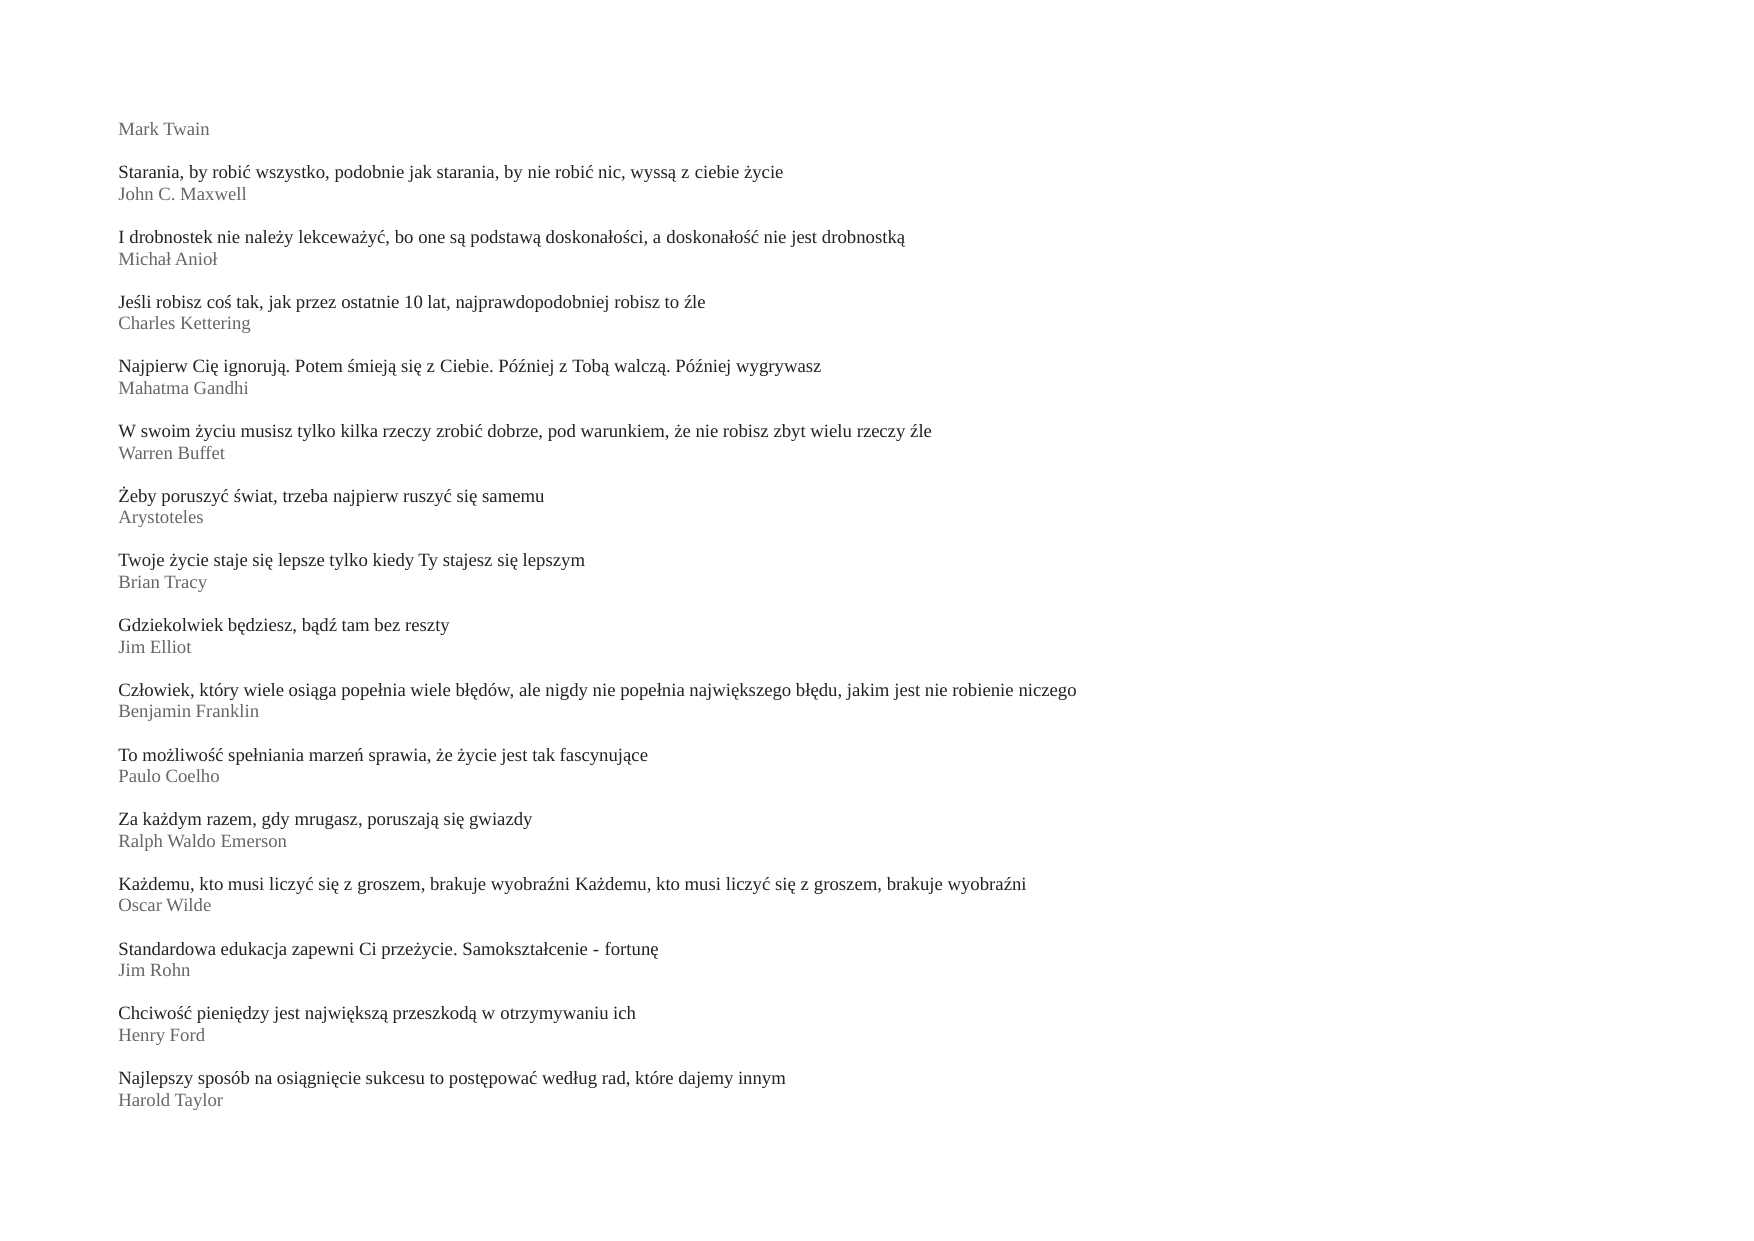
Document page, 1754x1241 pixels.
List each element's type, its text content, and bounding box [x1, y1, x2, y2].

text W swoim życiu musisz tylko kilka rzeczy zrobić dobrze, pod warunkiem, że nie robisz zbyt wielu rzeczy źle [118, 420, 1636, 442]
text Twoje życie staje się lepsze tylko kiedy Ty stajesz się lepszym [118, 549, 1636, 571]
text Mahatma Gandhi [118, 377, 1636, 398]
text Paulo Coelho [118, 765, 1636, 787]
text Henry Ford [118, 1024, 1636, 1045]
text Starania, by robić wszystko, podobnie jak starania, by nie robić nic, wyssą z ciebie życie [118, 161, 1636, 183]
text Mark Twain [118, 118, 1636, 140]
text Żeby poruszyć świat, trzeba najpierw ruszyć się samemu [118, 485, 1636, 506]
text I drobnostek nie należy lekceważyć, bo one są podstawą doskonałości, a doskonałość nie jest drobnostką [118, 226, 1636, 247]
text Najpierw Cię ignorują. Potem śmieją się z Ciebie. Później z Tobą walczą. Później wygrywasz [118, 355, 1636, 377]
text Standardowa edukacja zapewni Ci przeżycie. Samokształcenie - fortunę [118, 937, 1636, 959]
text Arystoteles [118, 506, 1636, 528]
text Jeśli robisz coś tak, jak przez ostatnie 10 lat, najprawdopodobniej robisz to źle [118, 291, 1636, 312]
text Charles Kettering [118, 312, 1636, 334]
text Człowiek, który wiele osiąga popełnia wiele błędów, ale nigdy nie popełnia największego błędu, jakim jest nie robienie niczego [118, 679, 1636, 700]
text Ralph Waldo Emerson [118, 830, 1636, 851]
text Brian Tracy [118, 571, 1636, 592]
text Za każdym razem, gdy mrugasz, poruszają się gwiazdy [118, 808, 1636, 830]
text Chciwość pieniędzy jest największą przeszkodą w otrzymywaniu ich [118, 1002, 1636, 1024]
text Harold Taylor [118, 1088, 1636, 1110]
text Benjamin Franklin [118, 700, 1636, 722]
text To możliwość spełniania marzeń sprawia, że życie jest tak fascynujące [118, 743, 1636, 765]
text Jim Rohn [118, 959, 1636, 981]
text Warren Buffet [118, 442, 1636, 463]
text John C. Maxwell [118, 183, 1636, 204]
text Najlepszy sposób na osiągnięcie sukcesu to postępować według rad, które dajemy innym [118, 1067, 1636, 1088]
text Oscar Wilde [118, 894, 1636, 916]
text Każdemu, kto musi liczyć się z groszem, brakuje wyobraźni Każdemu, kto musi liczyć się z groszem, brakuje wyobraźni [118, 873, 1636, 894]
text Gdziekolwiek będziesz, bądź tam bez reszty [118, 614, 1636, 636]
text Jim Elliot [118, 636, 1636, 657]
text Michał Anioł [118, 247, 1636, 269]
